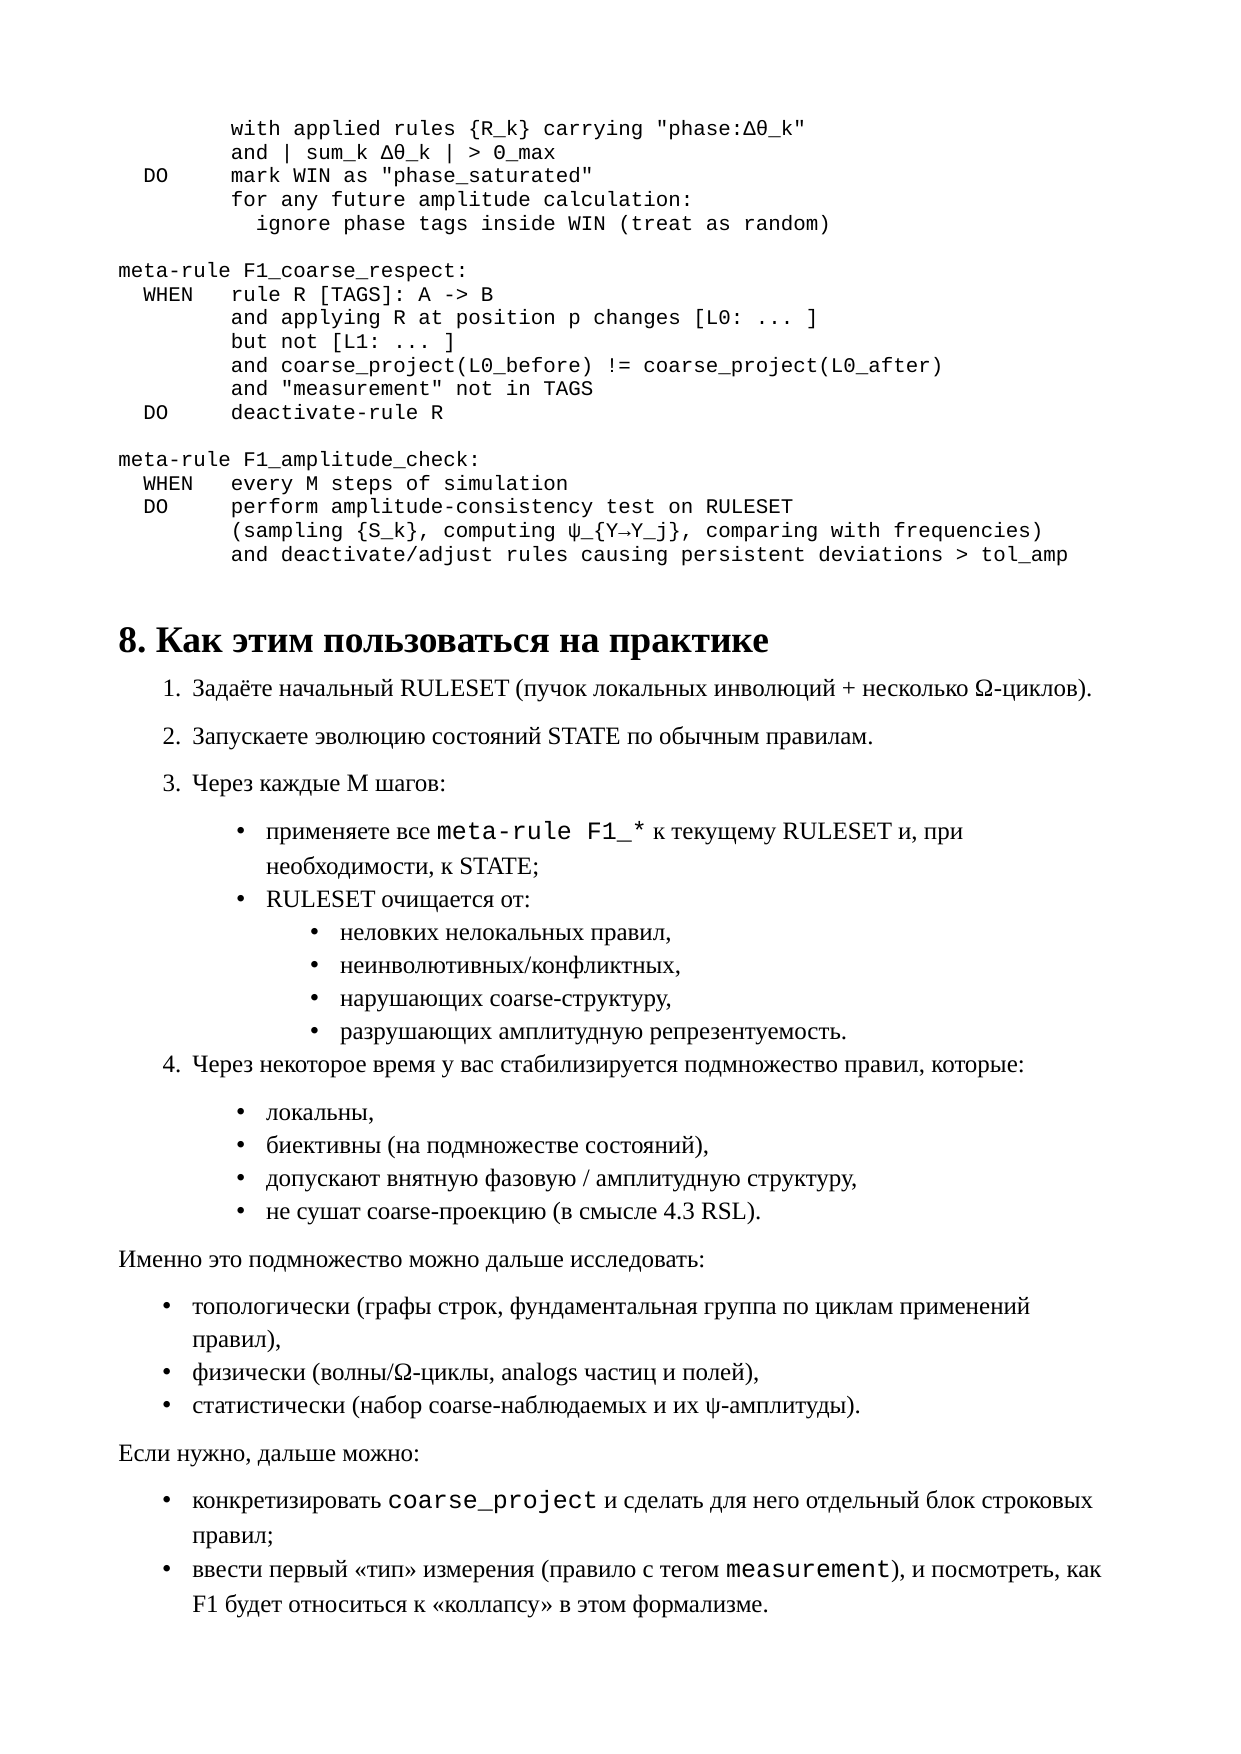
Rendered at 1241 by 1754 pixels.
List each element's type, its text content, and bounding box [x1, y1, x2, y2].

list топологически (графы строк, фундаментальная группа по циклам применений правил), [162, 1291, 1122, 1353]
text meta-rule F1_coarse_respect: [118, 260, 1122, 284]
list нарушающих coarse‑структуру, [310, 983, 1122, 1012]
list Через некоторое время у вас стабилизируется подмножество правил, которые: [162, 1049, 1122, 1078]
text DO mark WIN as "phase_saturated" [118, 165, 1122, 189]
list неинволютивных/конфликтных, [310, 950, 1122, 979]
text and "measurement" not in TAGS [118, 378, 1122, 402]
list Через каждые M шагов: [162, 768, 1122, 797]
subtitle 8. Как этим пользоваться на практике [118, 618, 1122, 661]
list локальны, [236, 1097, 1122, 1126]
text meta-rule F1_amplitude_check: [118, 449, 1122, 473]
text and | sum_k Δθ_k | > Θ_max [118, 142, 1122, 165]
text Если нужно, дальше можно: [118, 1438, 1122, 1467]
list Запускаете эволюцию состояний STATE по обычным правилам. [162, 721, 1122, 750]
list разрушающих амплитудную репрезентуемость. [310, 1016, 1122, 1045]
list биективны (на подмножестве состояний), [236, 1130, 1122, 1159]
list не сушат coarse‑проекцию (в смысле 4.3 RSL). [236, 1196, 1122, 1225]
list конкретизировать coarse_project и сделать для него отдельный блок строковых правил; [162, 1486, 1122, 1549]
text and applying R at position p changes [L0: ... ] [118, 307, 1122, 331]
text (sampling {S_k}, computing ψ_{Y→Y_j}, comparing with frequencies) [118, 520, 1122, 544]
list неловких нелокальных правил, [310, 917, 1122, 946]
text DO perform amplitude-consistency test on RULESET [118, 496, 1122, 520]
list физически (волны/Ω‑циклы, analogs частиц и полей), [162, 1357, 1122, 1386]
text DO deactivate-rule R [118, 402, 1122, 426]
text Именно это подмножество можно дальше исследовать: [118, 1244, 1122, 1272]
text WHEN every M steps of simulation [118, 473, 1122, 496]
list RULESET очищается от: [236, 884, 1122, 913]
list ввести первый «тип» измерения (правило с тегом measurement), и посмотреть, как F1 будет относиться к «коллапсу» в этом формализме. [162, 1554, 1122, 1617]
list статистически (набор coarse‑наблюдаемых и их ψ‑амплитуды). [162, 1390, 1122, 1419]
text ignore phase tags inside WIN (treat as random) [118, 213, 1122, 236]
text but not [L1: ... ] [118, 331, 1122, 354]
text and deactivate/adjust rules causing persistent deviations > tol_amp [118, 544, 1122, 567]
text WHEN rule R [TAGS]: A -> B [118, 284, 1122, 307]
list Задаёте начальный RULESET (пучок локальных инволюций + несколько Ω‑циклов). [162, 673, 1122, 702]
text with applied rules {R_k} carrying "phase:Δθ_k" [118, 118, 1122, 142]
text for any future amplitude calculation: [118, 189, 1122, 213]
text and coarse_project(L0_before) != coarse_project(L0_after) [118, 354, 1122, 378]
list применяете все meta-rule F1_* к текущему RULESET и, при необходимости, к STATE; [236, 816, 1122, 880]
list допускают внятную фазовую / амплитудную структуру, [236, 1163, 1122, 1192]
